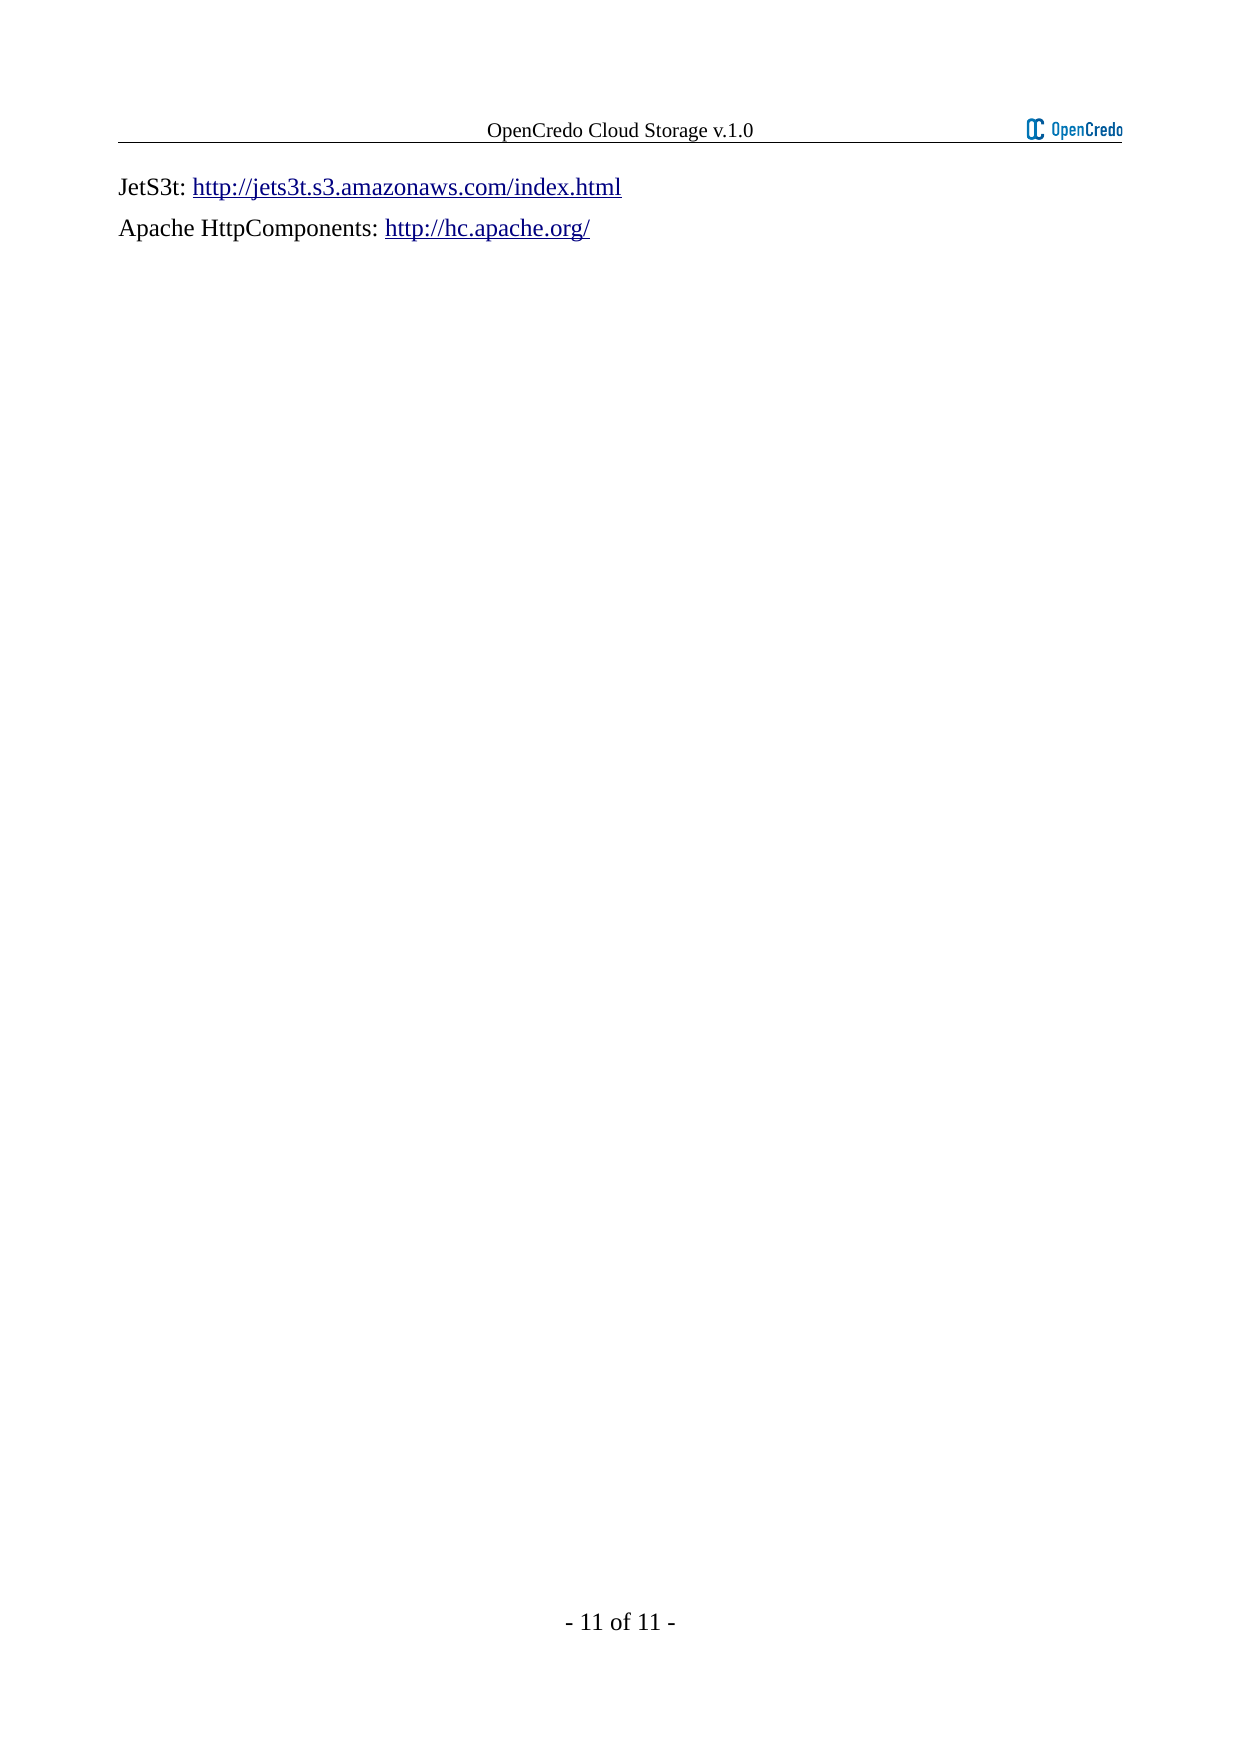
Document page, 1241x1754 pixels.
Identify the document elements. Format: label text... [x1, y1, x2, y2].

text Apache HttpComponents: http://hc.apache.org/ [118, 213, 1122, 242]
picture [1026, 118, 1123, 140]
text JetS3t: http://jets3t.s3.amazonaws.com/index.html [118, 172, 1122, 201]
